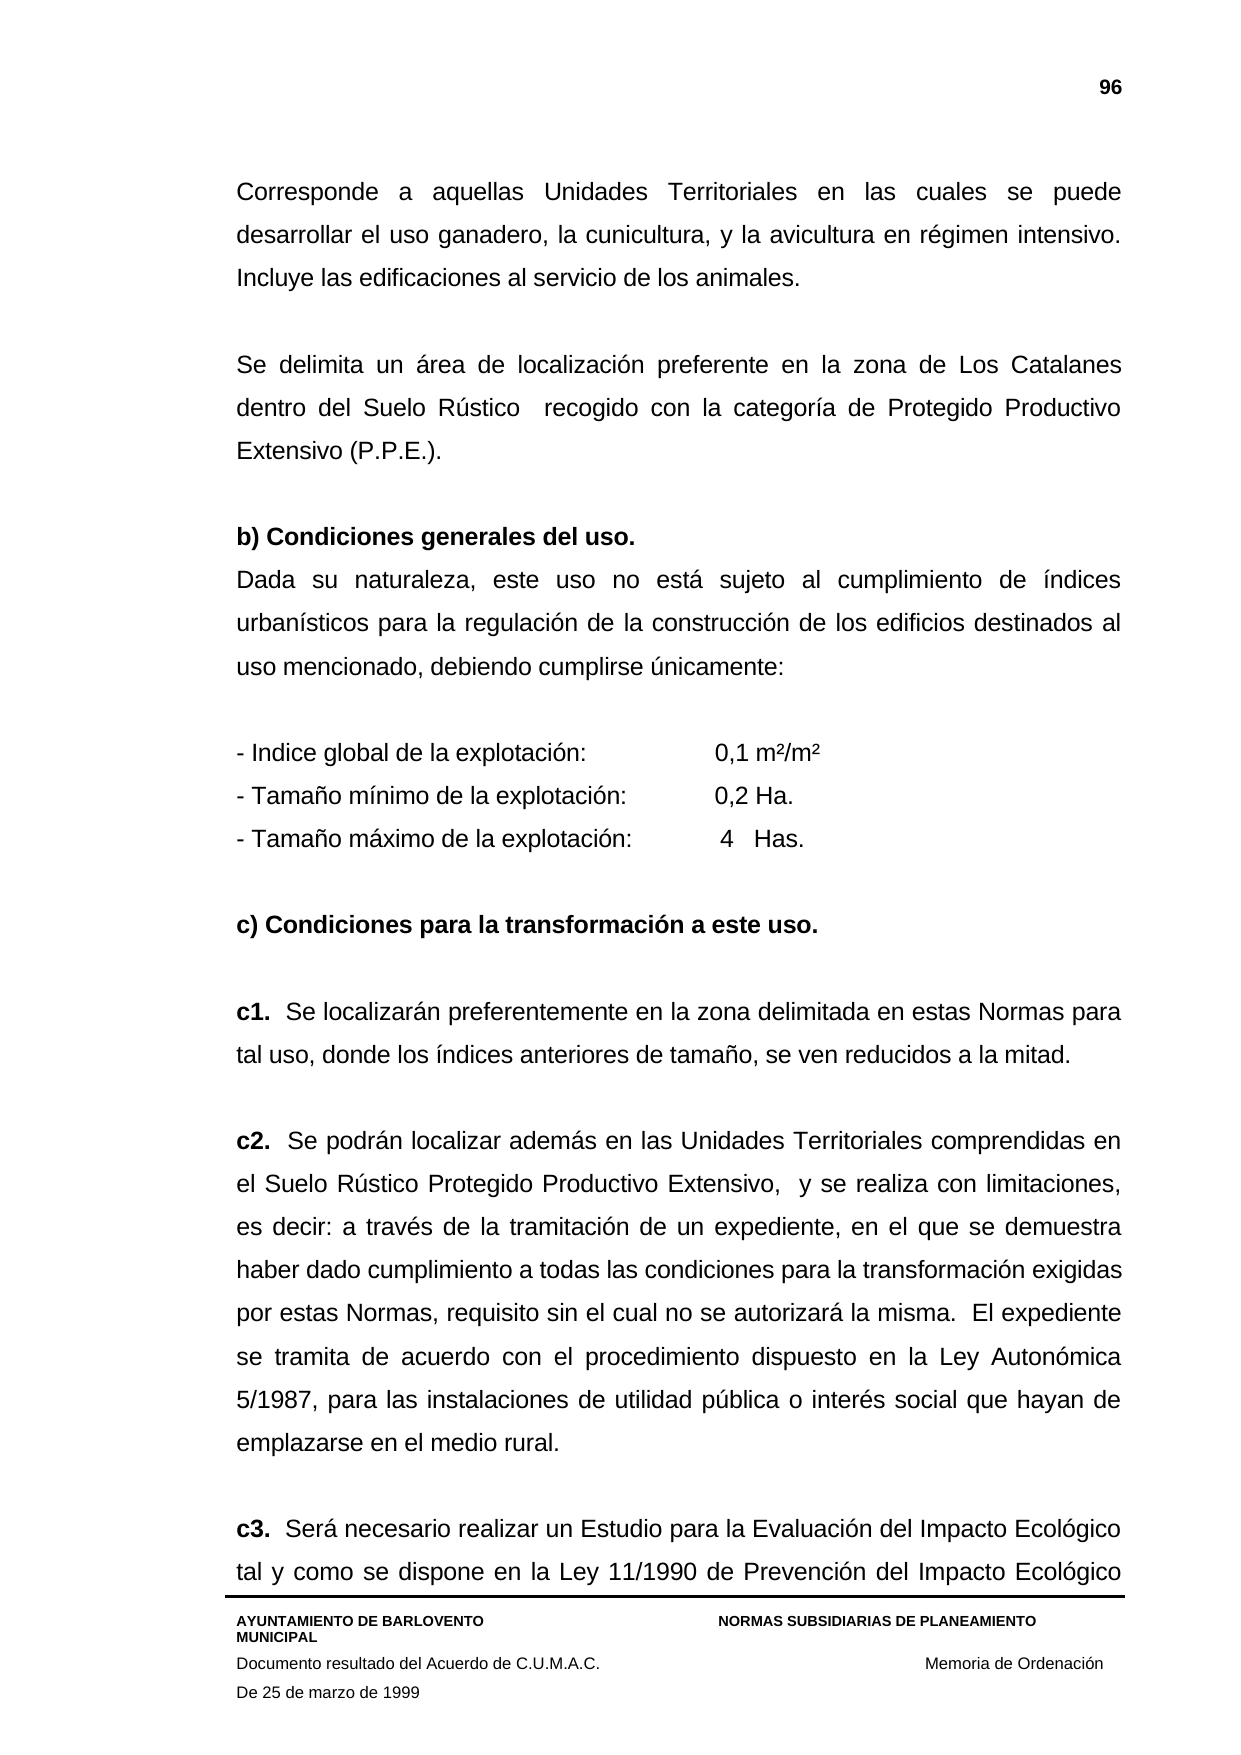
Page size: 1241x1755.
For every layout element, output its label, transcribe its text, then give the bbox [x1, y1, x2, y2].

text c) Condiciones para la transformación a este uso. [236, 910, 1122, 939]
text c1. Se localizarán preferentemente en la zona delimitada en estas Normas para tal uso, donde los índices anteriores de tamaño, se ven reducidos a la mitad. [236, 997, 1122, 1068]
text - Tamaño mínimo de la explotación: 0,2 Ha. [236, 781, 1122, 810]
text c2. Se podrán localizar además en las Unidades Territoriales comprendidas en el Suelo Rústico Protegido Productivo Extensivo, y se realiza con limitaciones, es decir: a través de la tramitación de un expediente, en el que se demuestra haber dado cumplimiento a todas las condiciones para la transformación exigidas por estas Normas, requisito sin el cual no se autorizará la misma. El expediente se tramita de acuerdo con el procedimiento dispuesto en la Ley Autonómica 5/1987, para las instalaciones de utilidad pública o interés social que hayan de emplazarse en el medio rural. [236, 1126, 1122, 1457]
text Corresponde a aquellas Unidades Territoriales en las cuales se puede desarrollar el uso ganadero, la cunicultura, y la avicultura en régimen intensivo. Incluye las edificaciones al servicio de los animales. [236, 177, 1122, 292]
text b) Condiciones generales del uso. [236, 522, 1122, 551]
text - Indice global de la explotación: 0,1 m²/m² [236, 738, 1122, 767]
text - Tamaño máximo de la explotación: 4 Has. [236, 824, 1122, 853]
text c3. Será necesario realizar un Estudio para la Evaluación del Impacto Ecológico tal y como se dispone en la Ley 11/1990 de Prevención del Impacto Ecológico [236, 1514, 1122, 1586]
text Dada su naturaleza, este uso no está sujeto al cumplimiento de índices urbanísticos para la regulación de la construcción de los edificios destinados al uso mencionado, debiendo cumplirse únicamente: [236, 565, 1122, 680]
text Se delimita un área de localización preferente en la zona de Los Catalanes dentro del Suelo Rústico recogido con la categoría de Protegido Productivo Extensivo (P.P.E.). [236, 350, 1122, 465]
